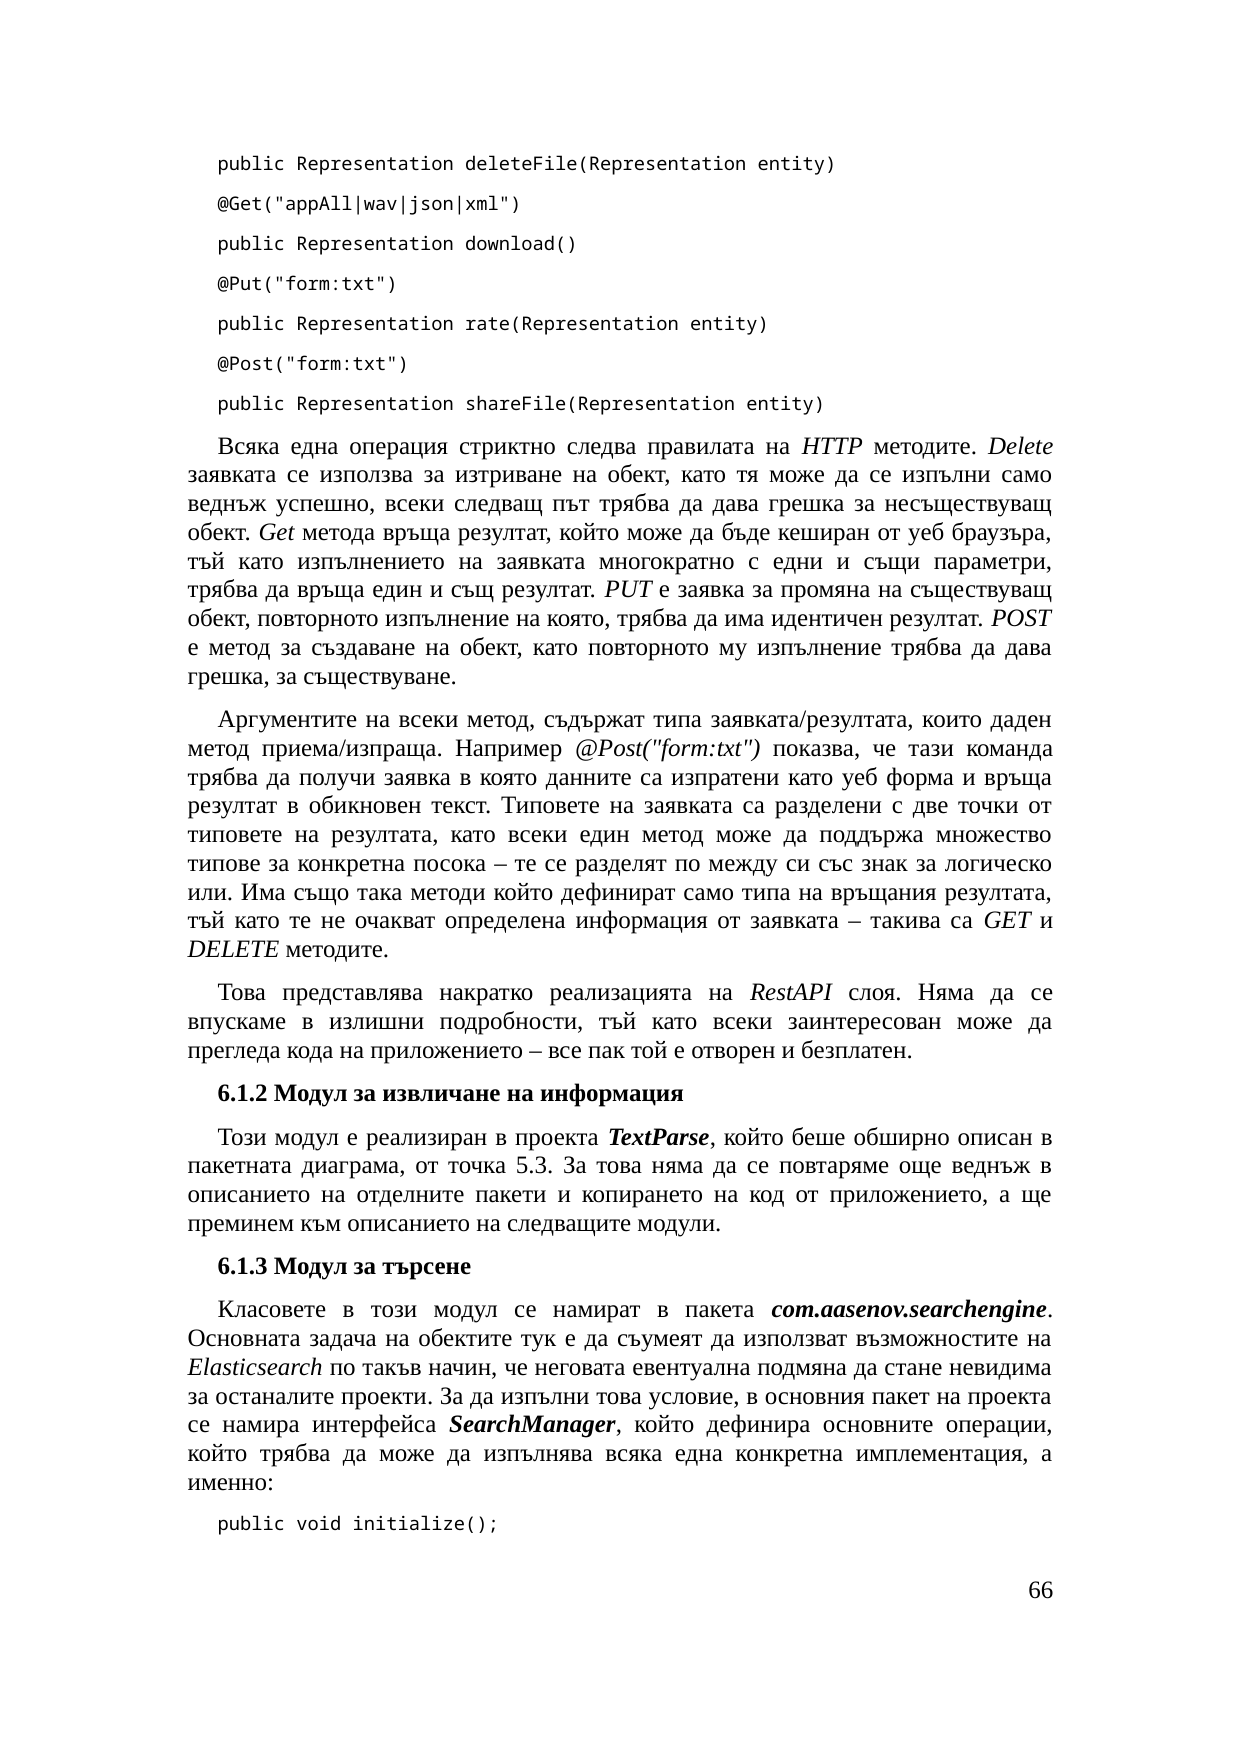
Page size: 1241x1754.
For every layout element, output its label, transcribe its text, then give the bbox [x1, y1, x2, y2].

text 6.1.3 Модул за търсене [187, 1251, 1053, 1280]
text public void initialize(); [187, 1510, 1053, 1536]
text public Representation deleteFile(Representation entity) [187, 150, 1053, 176]
text Този модул е реализиран в проекта TextParse, който беше обширно описан в пакетната диаграма, от точка 5.3. За това няма да се повтаряме още веднъж в описанието на отделните пакети и копирането на код от приложението, а ще преминем към описанието на следващите модули. [187, 1122, 1053, 1237]
text @Put("form:txt") [187, 270, 1053, 296]
text public Representation rate(Representation entity) [187, 310, 1053, 336]
text @Get("appAll|wav|json|xml") [187, 190, 1053, 216]
text public Representation shareFile(Representation entity) [187, 391, 1053, 416]
text 6.1.2 Модул за извличане на информация [187, 1078, 1053, 1107]
text Това представлява накратко реализацията на RestAPI слоя. Няма да се впускаме в излишни подробности, тъй като всеки заинтересован може да прегледа кода на приложението – все пак той е отворен и безплатен. [187, 977, 1053, 1064]
text public Representation download() [187, 230, 1053, 256]
text @Post("form:txt") [187, 351, 1053, 376]
text Всяка една операция стриктно следва правилата на HTTP методите. Delete заявката се използва за изтриване на обект, като тя може да се изпълни само веднъж успешно, всеки следващ път трябва да дава грешка за несъществуващ обект. Get метода връща резултат, който може да бъде кеширан от уеб браузъра, тъй като изпълнението на заявката многократно с едни и същи параметри, трябва да връща един и същ резултат. PUT е заявка за промяна на съществуващ обект, повторното изпълнение на която, трябва да има идентичен резултат. POST е метод за създаване на обект, като повторното му изпълнение трябва да дава грешка, за съществуване. [187, 431, 1053, 689]
text Аргументите на всеки метод, съдържат типа заявката/резултата, които даден метод приема/изпраща. Например @Post("form:txt") показва, че тази команда трябва да получи заявка в която данните са изпратени като уеб форма и връща резултат в обикновен текст. Типовете на заявката са разделени с две точки от типовете на резултата, като всеки един метод може да поддържа множество типове за конкретна посока – те се разделят по между си със знак за логическо или. Има също така методи който дефинират само типа на връщания резултата, тъй като те не очакват определена информация от заявката – такива са GET и DELETE методите. [187, 704, 1053, 963]
text Класовете в този модул се намират в пакета com.aasenov.searchengine. Основната задача на обектите тук е да съумеят да използват възможностите на Elasticsearch по такъв начин, че неговата евентуална подмяна да стане невидима за останалите проекти. За да изпълни това условие, в основния пакет на проекта се намира интерфейса SearchManager, който дефинира основните операции, който трябва да може да изпълнява всяка една конкретна имплементация, а именно: [187, 1294, 1053, 1496]
